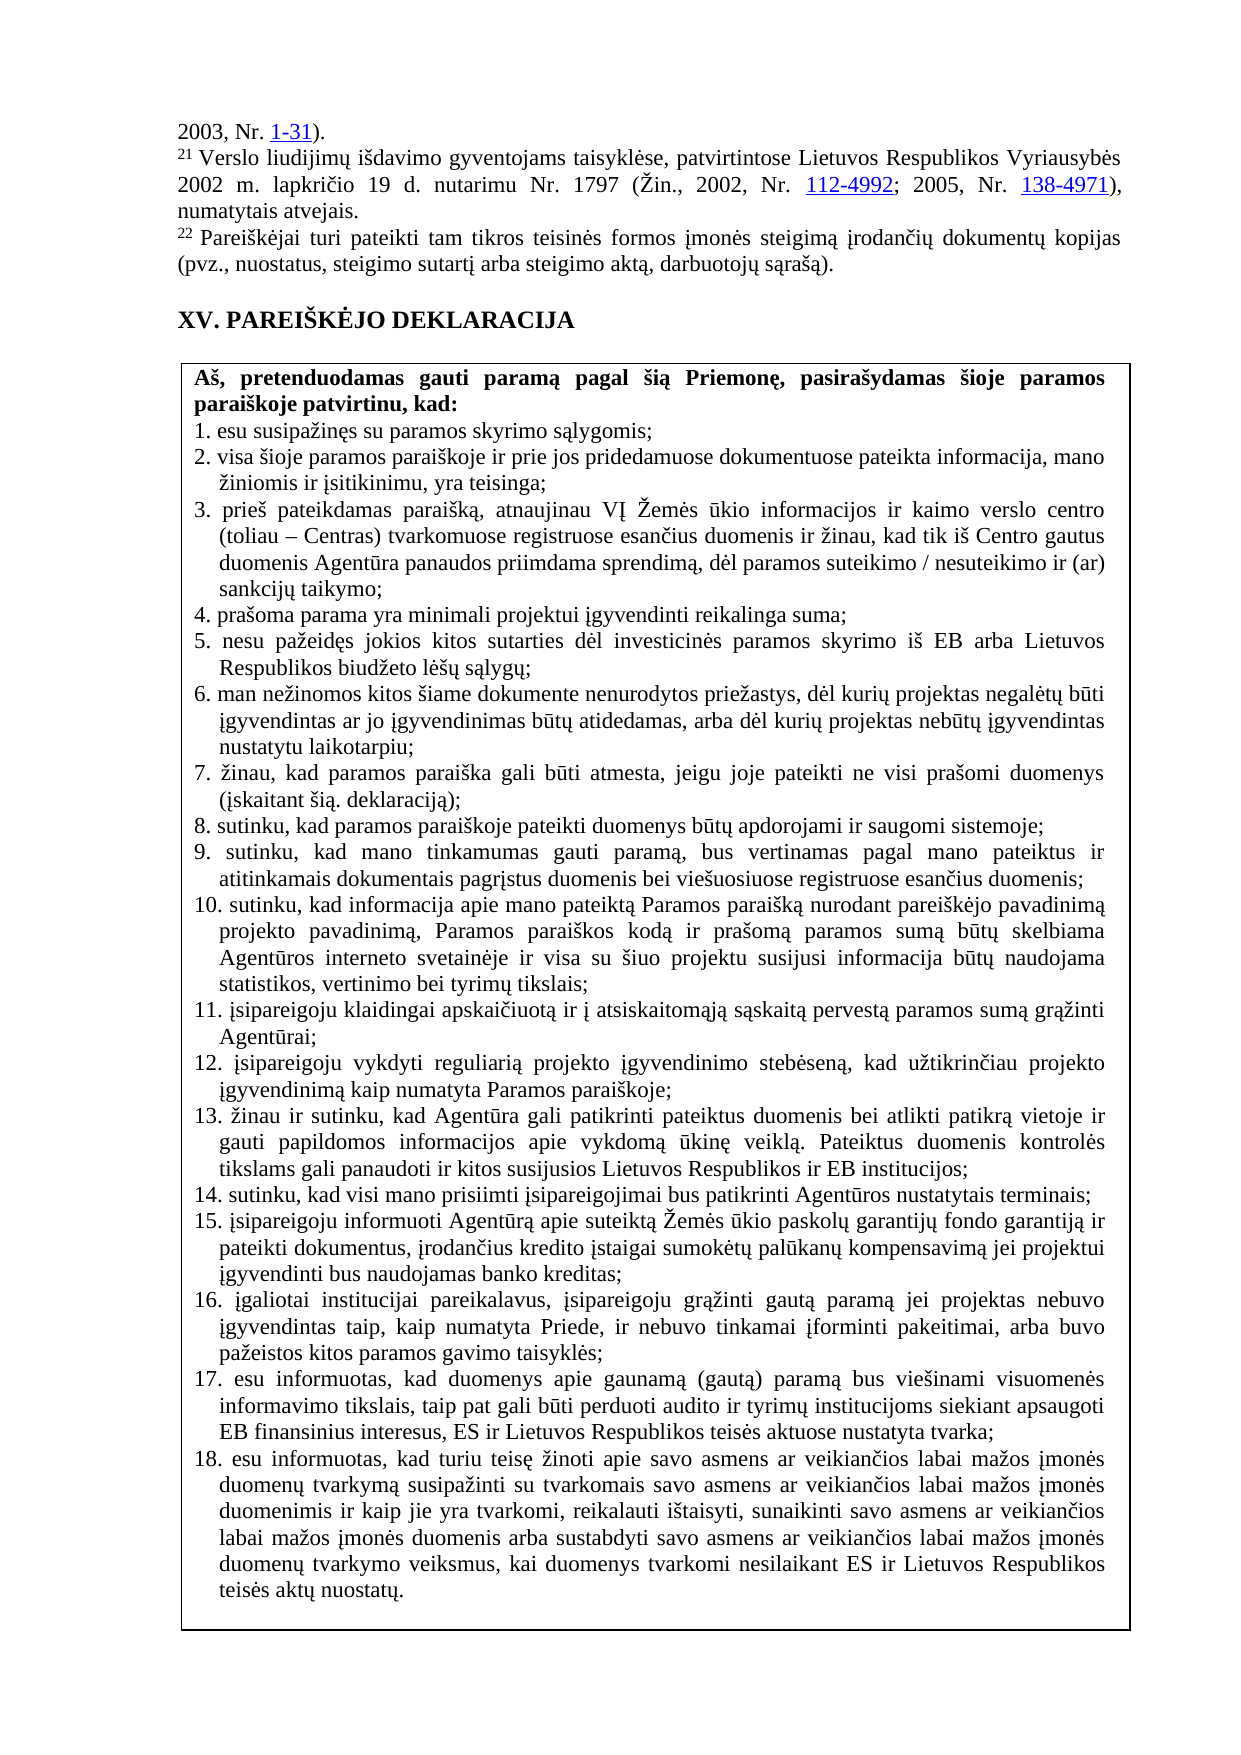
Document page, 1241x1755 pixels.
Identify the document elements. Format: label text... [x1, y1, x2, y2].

text 22 Pareiškėjai turi pateikti tam tikros teisinės formos įmonės steigimą įrodančių dokumentų kopijas (pvz., nuostatus, steigimo sutartį arba steigimo aktą, darbuotojų sąrašą). [177, 223, 1122, 276]
text 21 Verslo liudijimų išdavimo gyventojams taisyklėse, patvirtintose Lietuvos Respublikos Vyriausybės 2002 m. lapkričio 19 d. nutarimu Nr. 1797 (Žin., 2002, Nr. 112-4992; 2005, Nr. 138-4971), numatytais atvejais. [177, 144, 1122, 223]
text 2003, Nr. 1-31). [177, 118, 1122, 144]
table_header Aš, pretenduodamas gauti paramą pagal šią Priemonę, pasirašydamas šioje paramos paraiškoje patvirtinu, kad: 1. esu susipažinęs su paramos skyrimo sąlygomis; 2. visa šioje paramos paraiškoje ir prie jos pridedamuose dokumentuose pateikta informacija, mano žiniomis ir įsitikinimu, yra teisinga; 3. prieš pateikdamas paraišką, atnaujinau VĮ Žemės ūkio informacijos ir kaimo verslo centro (toliau – Centras) tvarkomuose registruose esančius duomenis ir žinau, kad tik iš Centro gautus duomenis Agentūra panaudos priimdama sprendimą, dėl paramos suteikimo / nesuteikimo ir (ar) sankcijų taikymo; 4. prašoma parama yra minimali projektui įgyvendinti reikalinga suma; 5. nesu pažeidęs jokios kitos sutarties dėl investicinės paramos skyrimo iš EB arba Lietuvos Respublikos biudžeto lėšų sąlygų; 6. man nežinomos kitos šiame dokumente nenurodytos priežastys, dėl kurių projektas negalėtų būti įgyvendintas ar jo įgyvendinimas būtų atidedamas, arba dėl kurių projektas nebūtų įgyvendintas nustatytu laikotarpiu; 7. žinau, kad paramos paraiška gali būti atmesta, jeigu joje pateikti ne visi prašomi duomenys (įskaitant šią. deklaraciją); 8. sutinku, kad paramos paraiškoje pateikti duomenys būtų apdorojami ir saugomi sistemoje; 9. sutinku, kad mano tinkamumas gauti paramą, bus vertinamas pagal mano pateiktus ir atitinkamais dokumentais pagrįstus duomenis bei viešuosiuose registruose esančius duomenis; 10. sutinku, kad informacija apie mano pateiktą Paramos paraišką nurodant pareiškėjo pavadinimą projekto pavadinimą, Paramos paraiškos kodą ir prašomą paramos sumą būtų skelbiama Agentūros interneto svetainėje ir visa su šiuo projektu susijusi informacija būtų naudojama statistikos, vertinimo bei tyrimų tikslais; 11. įsipareigoju klaidingai apskaičiuotą ir į atsiskaitomąją sąskaitą pervestą paramos sumą grąžinti Agentūrai; 12. įsipareigoju vykdyti reguliarią projekto įgyvendinimo stebėseną, kad užtikrinčiau projekto įgyvendinimą kaip numatyta Paramos paraiškoje; 13. žinau ir sutinku, kad Agentūra gali patikrinti pateiktus duomenis bei atlikti patikrą vietoje ir gauti papildomos informacijos apie vykdomą ūkinę veiklą. Pateiktus duomenis kontrolės tikslams gali panaudoti ir kitos susijusios Lietuvos Respublikos ir EB institucijos; 14. sutinku, kad visi mano prisiimti įsipareigojimai bus patikrinti Agentūros nustatytais terminais; 15. įsipareigoju informuoti Agentūrą apie suteiktą Žemės ūkio paskolų garantijų fondo garantiją ir pateikti dokumentus, įrodančius kredito įstaigai sumokėtų palūkanų kompensavimą jei projektui įgyvendinti bus naudojamas banko kreditas; 16. įgaliotai institucijai pareikalavus, įsipareigoju grąžinti gautą paramą jei projektas nebuvo įgyvendintas taip, kaip numatyta Priede, ir nebuvo tinkamai įforminti pakeitimai, arba buvo pažeistos kitos paramos gavimo taisyklės; 17. esu informuotas, kad duomenys apie gaunamą (gautą) paramą bus viešinami visuomenės informavimo tikslais, taip pat gali būti perduoti audito ir tyrimų institucijoms siekiant apsaugoti EB finansinius interesus, ES ir Lietuvos Respublikos teisės aktuose nustatyta tvarka; 18. esu informuotas, kad turiu teisę žinoti apie savo asmens ar veikiančios labai mažos įmonės duomenų tvarkymą susipažinti su tvarkomais savo asmens ar veikiančios labai mažos įmonės duomenimis ir kaip jie yra tvarkomi, reikalauti ištaisyti, sunaikinti savo asmens ar veikiančios labai mažos įmonės duomenis arba sustabdyti savo asmens ar veikiančios labai mažos įmonės duomenų tvarkymo veiksmus, kai duomenys tvarkomi nesilaikant ES ir Lietuvos Respublikos teisės aktų nuostatų. [182, 364, 1129, 1629]
text XV. PAREIŠKĖJO DEKLARACIJA [177, 305, 1122, 334]
